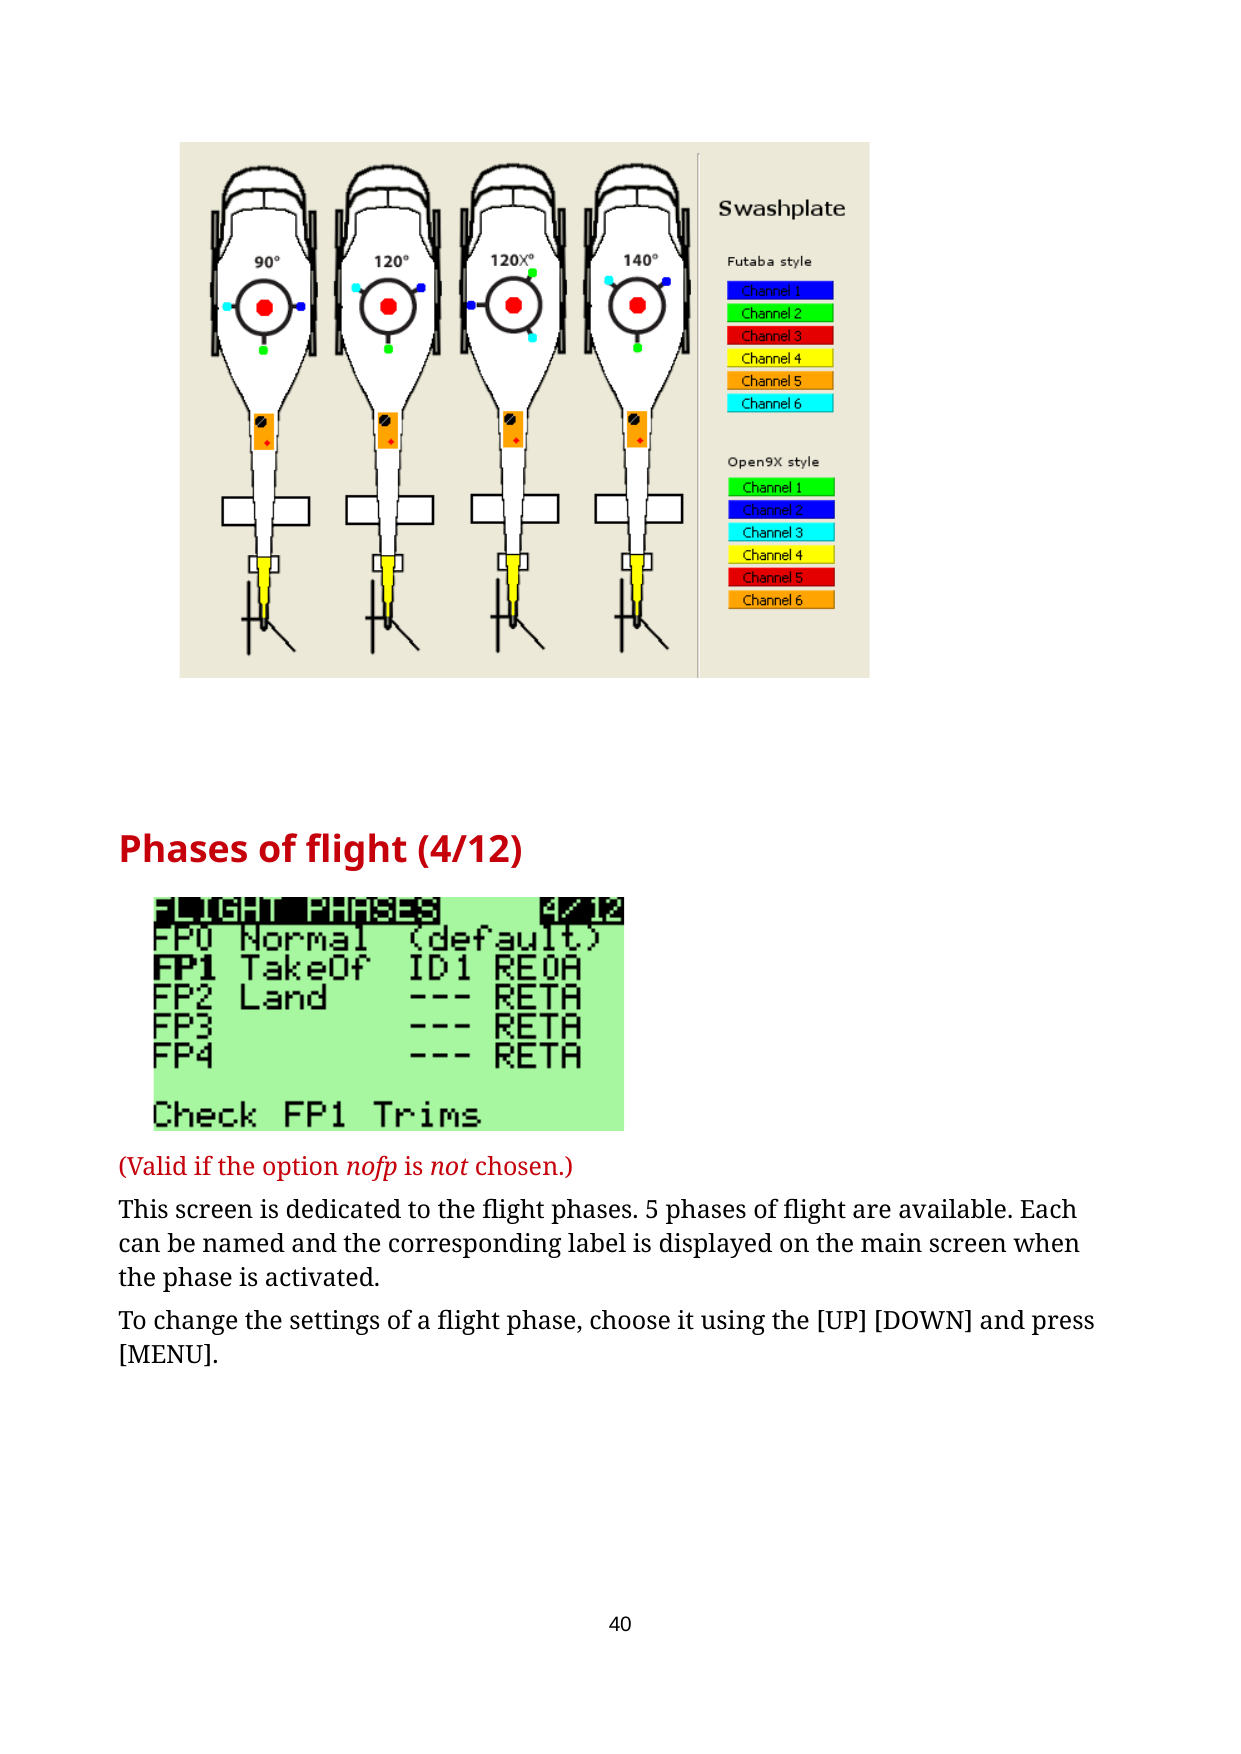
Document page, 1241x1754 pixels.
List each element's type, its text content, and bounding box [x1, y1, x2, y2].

picture [179, 142, 870, 678]
text (Valid if the option nofp is not chosen.) [118, 1131, 1122, 1183]
text To change the settings of a flight phase, choose it using the [UP] [DOWN] and press [MENU]. [118, 1302, 1122, 1371]
text This screen is dedicated to the flight phases. 5 phases of flight are available. Each can be named and the corresponding label is displayed on the main screen when the phase is activated. [118, 1191, 1122, 1294]
picture [153, 897, 625, 1131]
subtitle Phases of flight (4/12) [118, 822, 1122, 873]
